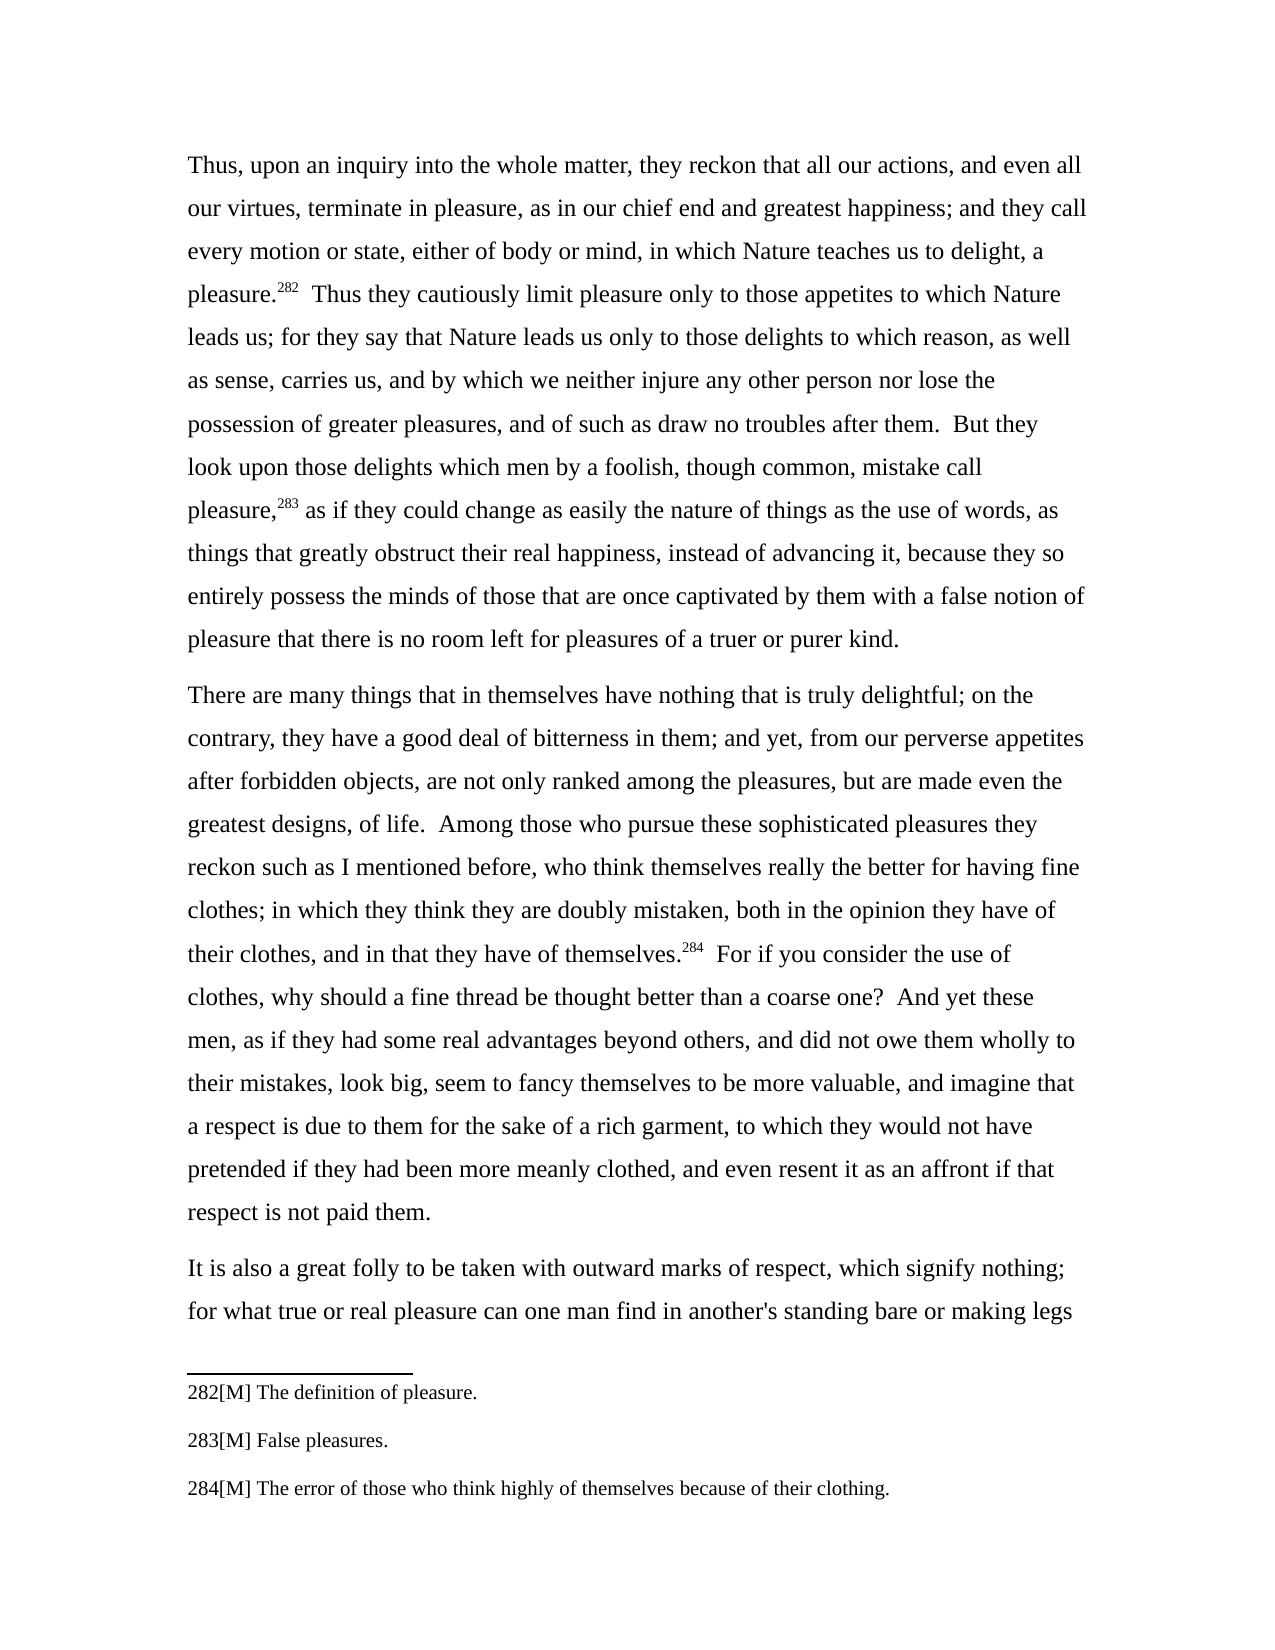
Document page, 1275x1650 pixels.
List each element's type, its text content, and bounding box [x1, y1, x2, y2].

text Thus, upon an inquiry into the whole matter, they reckon that all our actions, and even all our virtues, terminate in pleasure, as in our chief end and greatest happiness; and they call every motion or state, either of body or mind, in which Nature teaches us to delight, a pleasure. Thus they cautiously limit pleasure only to those appetites to which Nature leads us; for they say that Nature leads us only to those delights to which reason, as well as sense, carries us, and by which we neither injure any other person nor lose the possession of greater pleasures, and of such as draw no troubles after them. But they look upon those delights which men by a foolish, though common, mistake call pleasure, as if they could change as easily the nature of things as the use of words, as things that greatly obstruct their real happiness, instead of advancing it, because they so entirely possess the minds of those that are once captivated by them with a false notion of pleasure that there is no room left for pleasures of a truer or purer kind. [187, 150, 1087, 653]
text [M] The definition of pleasure. [187, 1380, 1087, 1404]
text [M] False pleasures. [187, 1428, 1087, 1452]
text [M] The error of those who think highly of themselves because of their clothing. [187, 1476, 1087, 1500]
text It is also a great folly to be taken with outward marks of respect, which signify nothing; for what true or real pleasure can one man find in another's standing bare or making legs [187, 1253, 1087, 1325]
text There are many things that in themselves have nothing that is truly delightful; on the contrary, they have a good deal of bitterness in them; and yet, from our perverse appetites after forbidden objects, are not only ranked among the pleasures, but are made even the greatest designs, of life. Among those who pursue these sophisticated pleasures they reckon such as I mentioned before, who think themselves really the better for having fine clothes; in which they think they are doubly mistaken, both in the opinion they have of their clothes, and in that they have of themselves. For if you consider the use of clothes, why should a fine thread be thought better than a coarse one? And yet these men, as if they had some real advantages beyond others, and did not owe them wholly to their mistakes, look big, seem to fancy themselves to be more valuable, and imagine that a respect is due to them for the sake of a rich garment, to which they would not have pretended if they had been more meanly clothed, and even resent it as an affront if that respect is not paid them. [187, 680, 1087, 1226]
